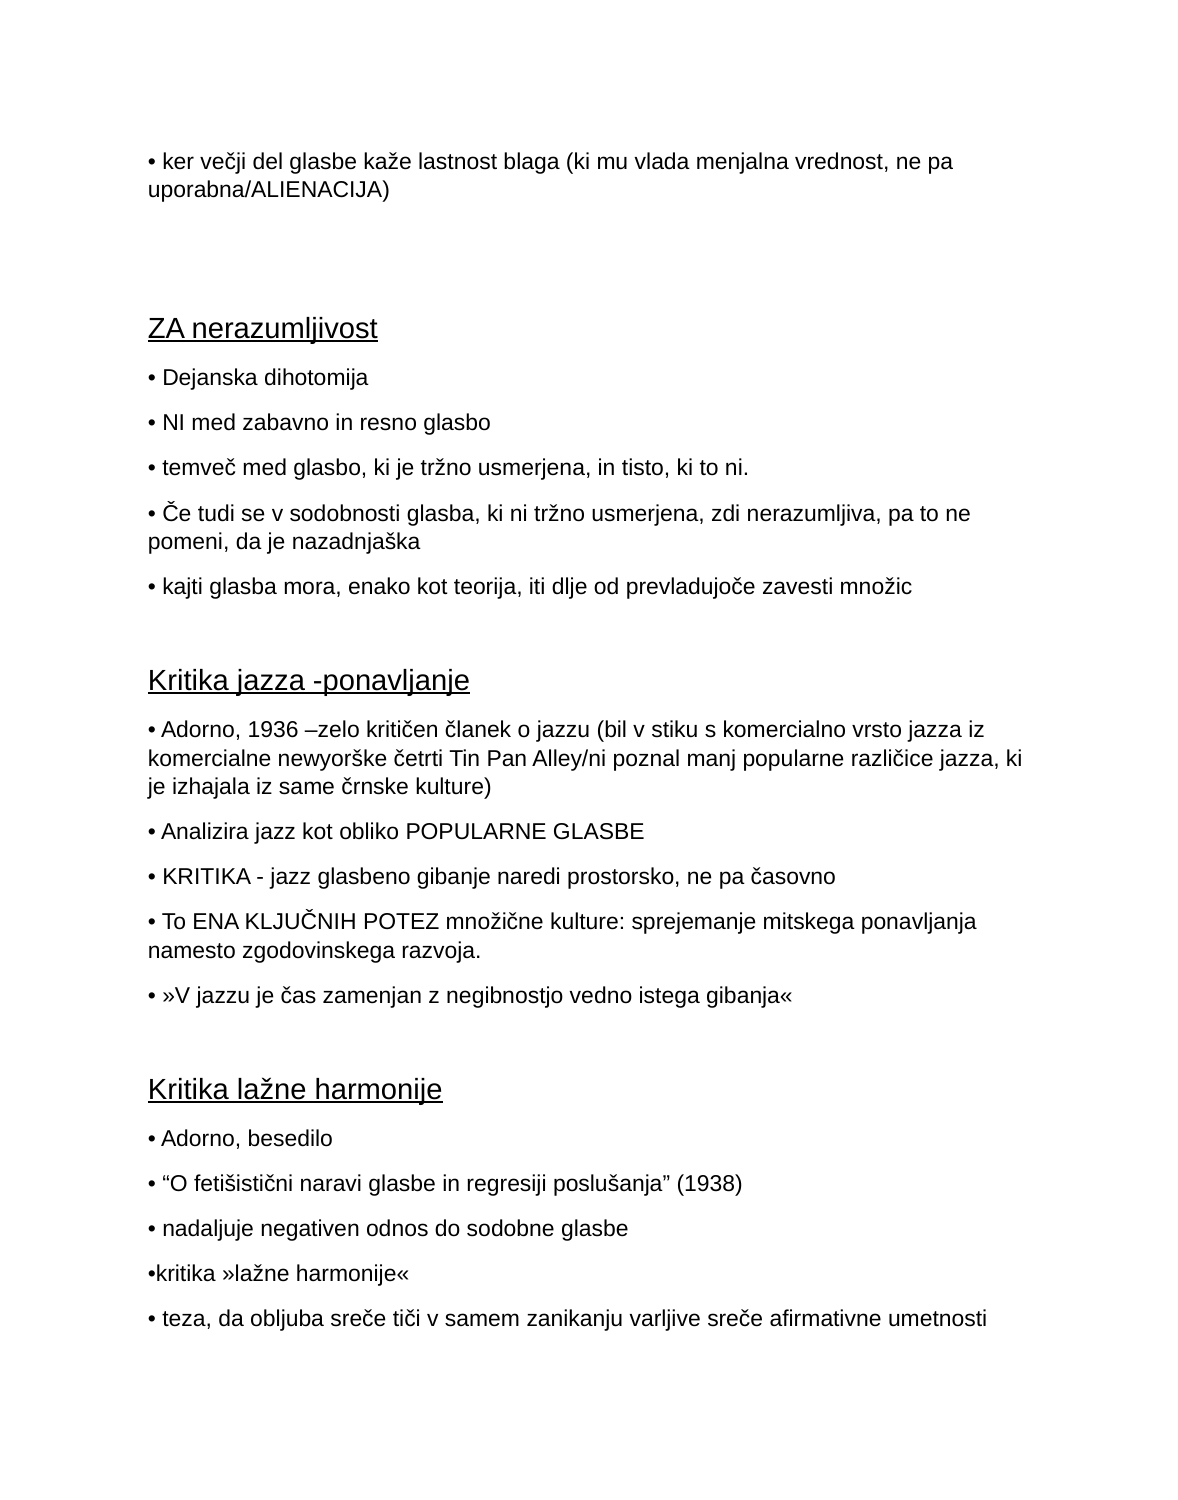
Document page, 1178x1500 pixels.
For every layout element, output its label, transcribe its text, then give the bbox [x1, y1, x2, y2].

text • NI med zabavno in resno glasbo [148, 409, 1029, 436]
text • ker večji del glasbe kaže lastnost blaga (ki mu vlada menjalna vrednost, ne pa uporabna/ALIENACIJA) [148, 148, 1029, 202]
text • teza, da obljuba sreče tiči v samem zanikanju varljive sreče afirmativne umetnosti [148, 1305, 1029, 1332]
text • nadaljuje negativen odnos do sodobne glasbe [148, 1215, 1029, 1241]
text • »V jazzu je čas zamenjan z negibnostjo vedno istega gibanja« [148, 982, 1029, 1008]
text • To ENA KLJUČNIH POTEZ množične kulture: sprejemanje mitskega ponavljanja namesto zgodovinskega razvoja. [148, 908, 1029, 963]
text • Dejanska dihotomija [148, 364, 1029, 391]
text • temveč med glasbo, ki je tržno usmerjena, in tisto, ki to ni. [148, 454, 1029, 481]
text • “O fetišistični naravi glasbe in regresiji poslušanja” (1938) [148, 1170, 1029, 1196]
text • Adorno, 1936 –zelo kritičen članek o jazzu (bil v stiku s komercialno vrsto jazza iz komercialne newyorške četrti Tin Pan Alley/ni poznal manj popularne različice jazza, ki je izhajala iz same črnske kulture) [148, 716, 1029, 799]
text ZA nerazumljivost [148, 311, 1029, 345]
text • KRITIKA - jazz glasbeno gibanje naredi prostorsko, ne pa časovno [148, 863, 1029, 889]
text • kajti glasba mora, enako kot teorija, iti dlje od prevladujoče zavesti množic [148, 573, 1029, 599]
text • Adorno, besedilo [148, 1125, 1029, 1151]
text Kritika lažne harmonije [148, 1072, 1029, 1106]
text Kritika jazza -ponavljanje [148, 663, 1029, 697]
text • Analizira jazz kot obliko POPULARNE GLASBE [148, 818, 1029, 844]
text • Če tudi se v sodobnosti glasba, ki ni tržno usmerjena, zdi nerazumljiva, pa to ne pomeni, da je nazadnjaška [148, 499, 1029, 554]
text •kritika »lažne harmonije« [148, 1260, 1029, 1286]
